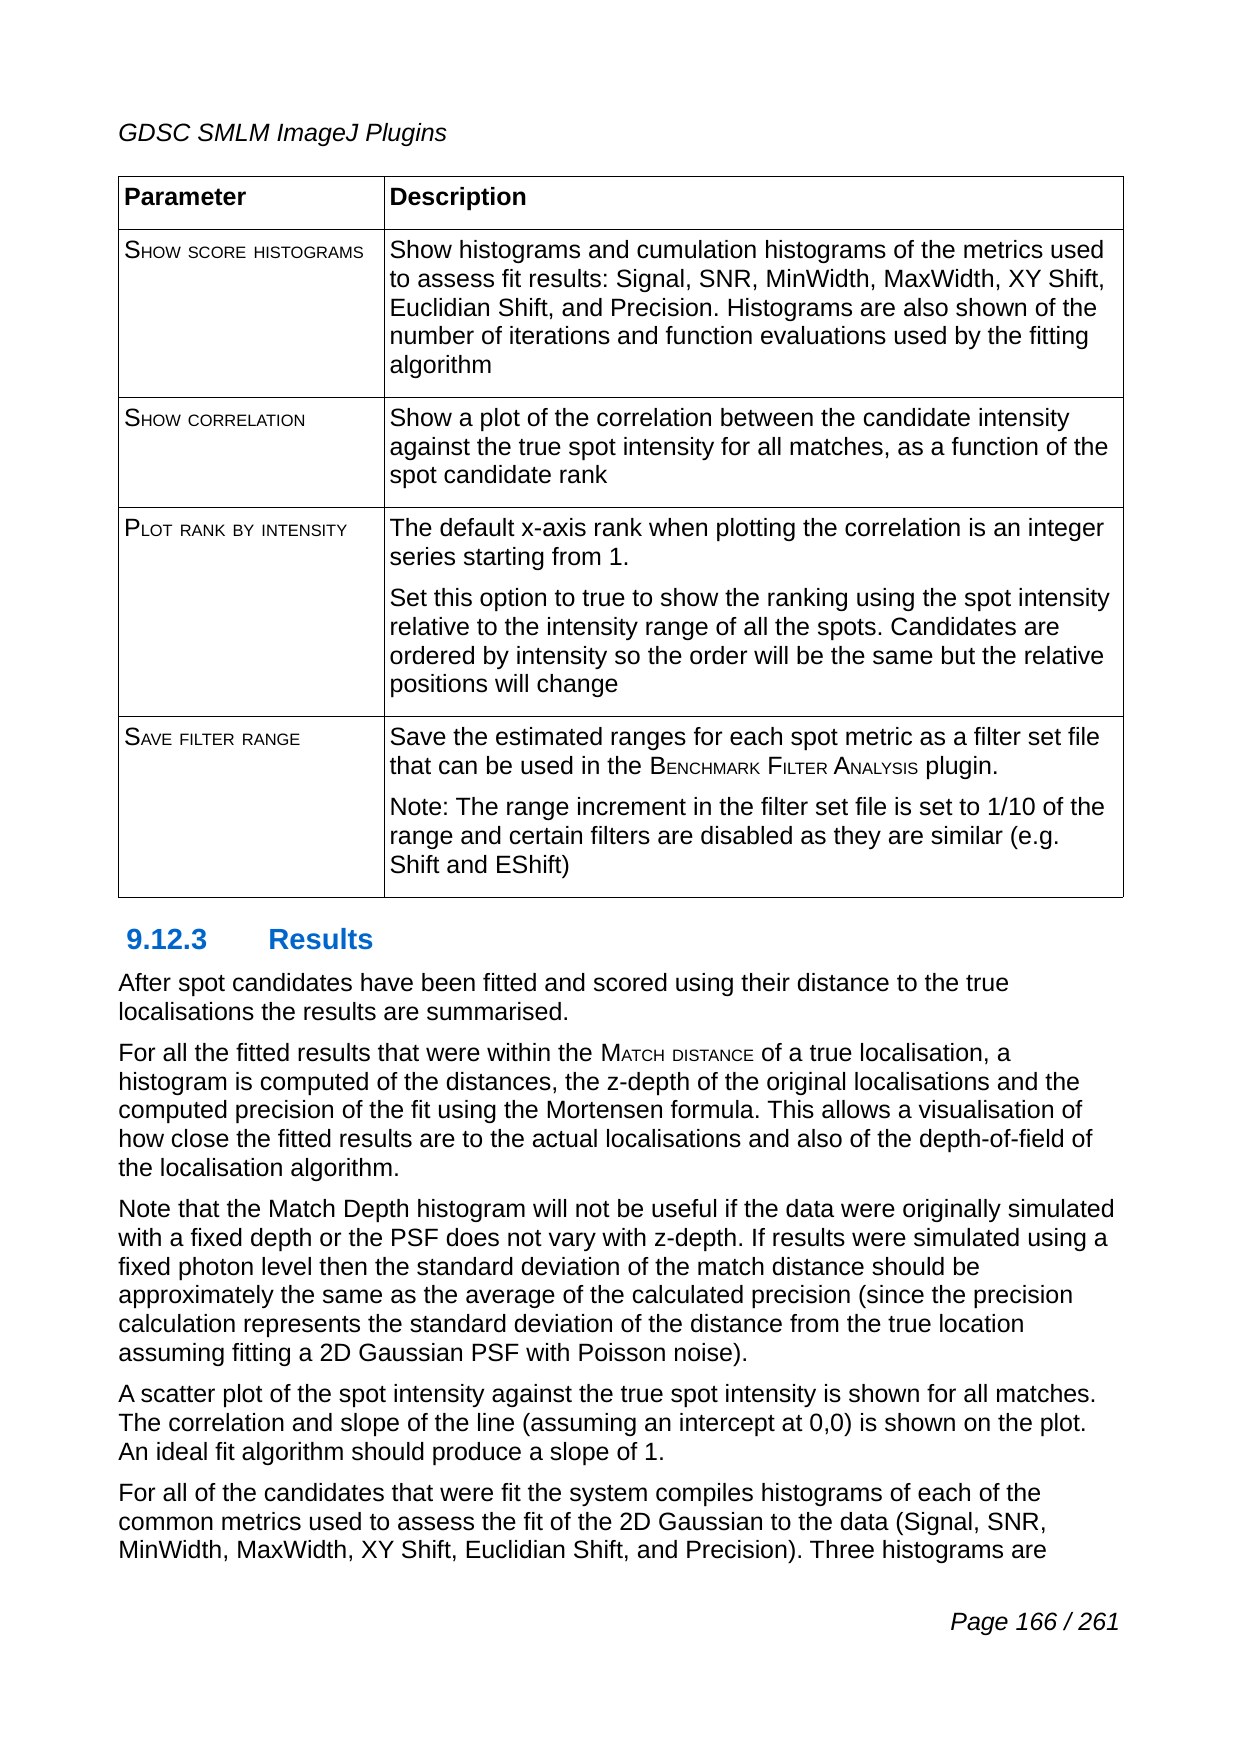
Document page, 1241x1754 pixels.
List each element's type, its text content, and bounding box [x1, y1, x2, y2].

text Note that the Match Depth histogram will not be useful if the data were originally simulated with a fixed depth or the PSF does not vary with z-depth. If results were simulated using a fixed photon level then the standard deviation of the match distance should be approximately the same as the average of the calculated precision (since the precision calculation represents the standard deviation of the distance from the true location assuming fitting a 2D Gaussian PSF with Poisson noise). [118, 1194, 1122, 1367]
table_cell The default x-axis rank when plotting the correlation is an integer series starting from 1. Set this option to true to show the ranking using the spot intensity relative to the intensity range of all the spots. Candidates are ordered by intensity so the order will be the same but the relative positions will change [385, 508, 1123, 716]
table_cell Show a plot of the correlation between the candidate intensity against the true spot intensity for all matches, as a function of the spot candidate rank [385, 398, 1123, 507]
table_cell Show correlation [119, 398, 384, 507]
text For all the fitted results that were within the Match distance of a true localisation, a histogram is computed of the distances, the z-depth of the original localisations and the computed precision of the fit using the Mortensen formula. This allows a visualisation of how close the fitted results are to the actual localisations and also of the depth-of-field of the localisation algorithm. [118, 1038, 1122, 1182]
table_header Description [385, 177, 1123, 229]
table_cell Save filter range [119, 717, 384, 897]
text For all of the candidates that were fit the system compiles histograms of each of the common metrics used to assess the fit of the 2D Gaussian to the data (Signal, SNR, MinWidth, MaxWidth, XY Shift, Euclidian Shift, and Precision). Three histograms are [118, 1478, 1122, 1564]
table_header Parameter [119, 177, 384, 229]
table_cell Show score histograms [119, 230, 384, 397]
table_cell Save the estimated ranges for each spot metric as a filter set file that can be used in the Benchmark Filter Analysis plugin. Note: The range increment in the filter set file is set to 1/10 of the range and certain filters are disabled as they are similar (e.g. Shift and EShift) [385, 717, 1123, 897]
text A scatter plot of the spot intensity against the true spot intensity is shown for all matches. The correlation and slope of the line (assuming an intercept at 0,0) is shown on the plot. An ideal fit algorithm should produce a slope of 1. [118, 1379, 1122, 1465]
subtitle Results [118, 922, 1122, 955]
table_cell Show histograms and cumulation histograms of the metrics used to assess fit results: Signal, SNR, MinWidth, MaxWidth, XY Shift, Euclidian Shift, and Precision. Histograms are also shown of the number of iterations and function evaluations used by the fitting algorithm [385, 230, 1123, 397]
text After spot candidates have been fitted and scored using their distance to the true localisations the results are summarised. [118, 968, 1122, 1025]
table_cell Plot rank by intensity [119, 508, 384, 716]
